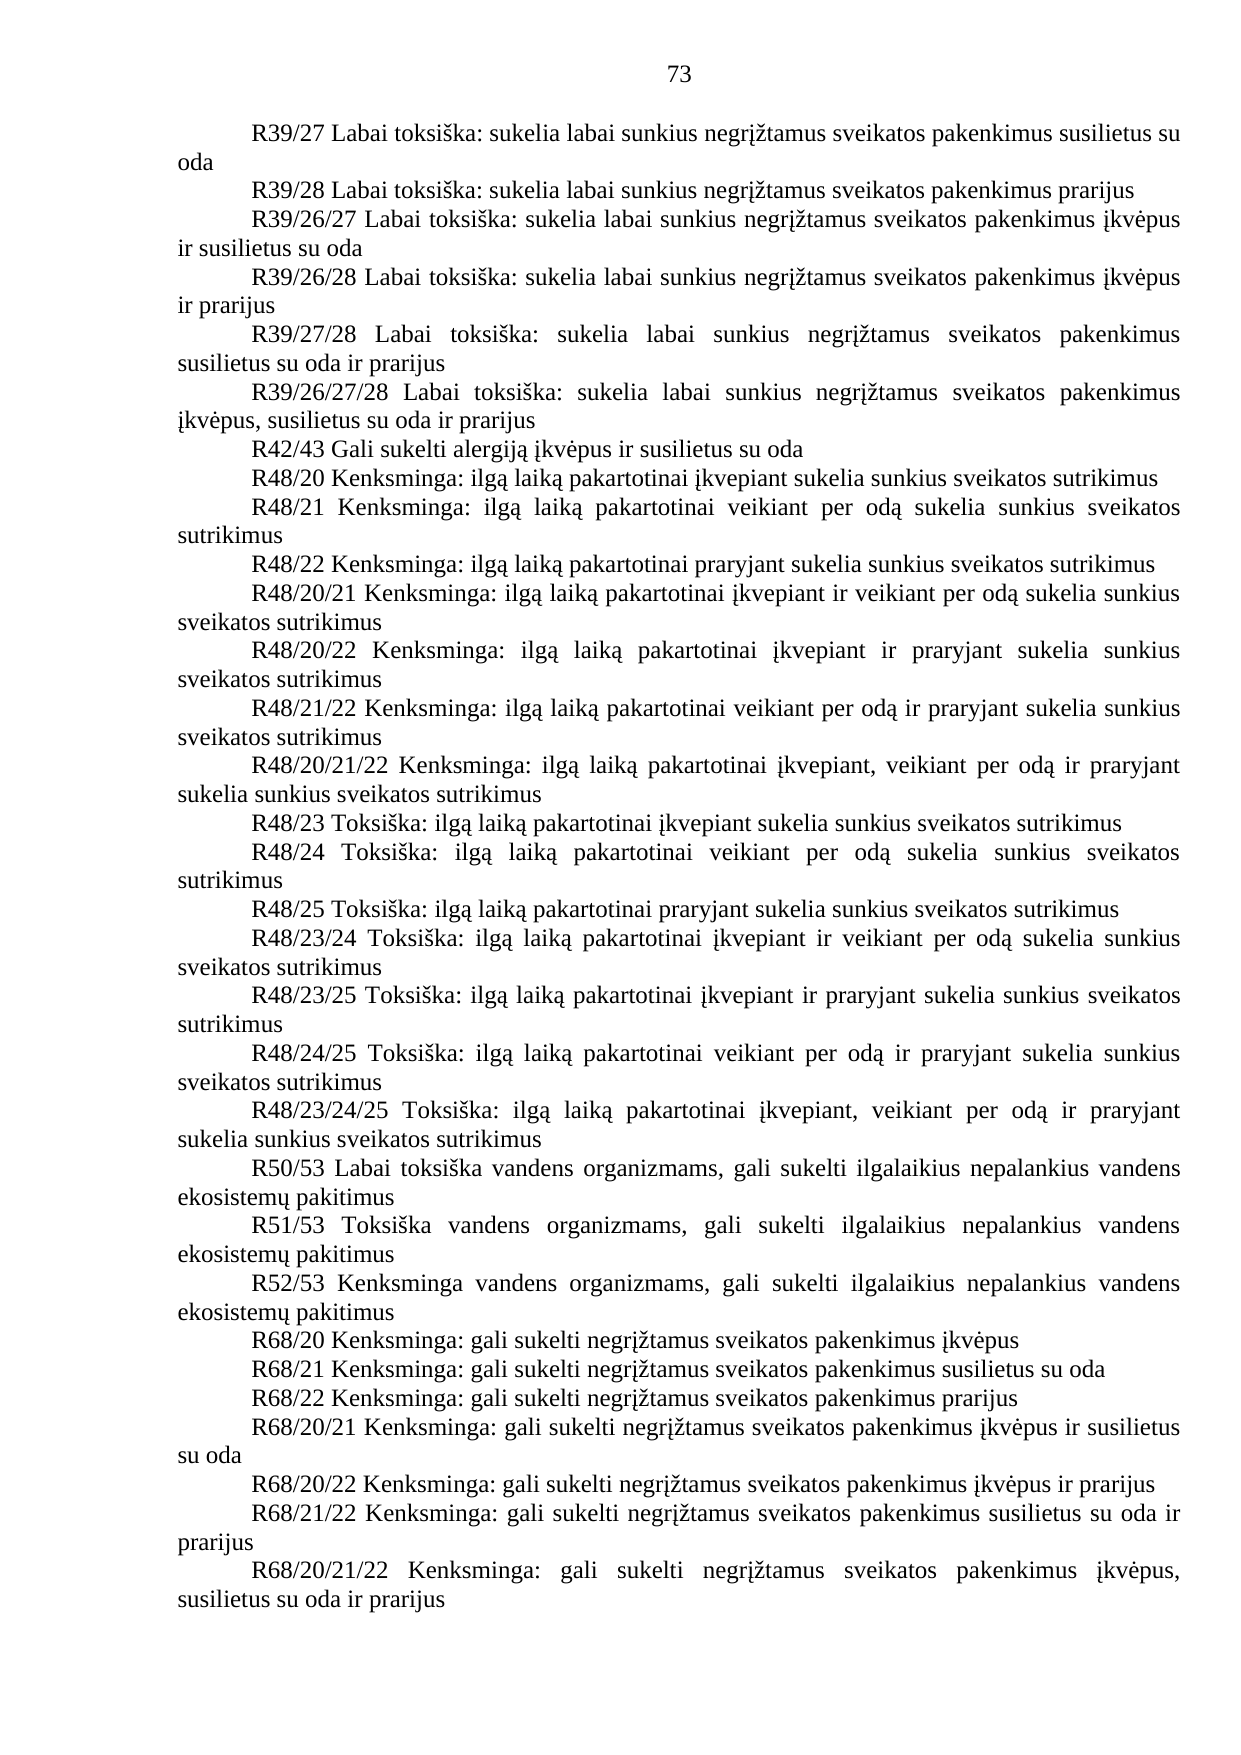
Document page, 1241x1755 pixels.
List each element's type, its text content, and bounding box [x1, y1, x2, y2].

text R68/22 Kenksminga: gali sukelti negrįžtamus sveikatos pakenkimus prarijus [177, 1383, 1181, 1412]
text R50/53 Labai toksiška vandens organizmams, gali sukelti ilgalaikius nepalankius vandens ekosistemų pakitimus [177, 1153, 1181, 1211]
text R48/20/22 Kenksminga: ilgą laiką pakartotinai įkvepiant ir praryjant sukelia sunkius sveikatos sutrikimus [177, 636, 1181, 693]
text R51/53 Toksiška vandens organizmams, gali sukelti ilgalaikius nepalankius vandens ekosistemų pakitimus [177, 1211, 1181, 1268]
text R48/20/21/22 Kenksminga: ilgą laiką pakartotinai įkvepiant, veikiant per odą ir praryjant sukelia sunkius sveikatos sutrikimus [177, 751, 1181, 808]
text R48/20/21 Kenksminga: ilgą laiką pakartotinai įkvepiant ir veikiant per odą sukelia sunkius sveikatos sutrikimus [177, 578, 1181, 636]
text R68/20/22 Kenksminga: gali sukelti negrįžtamus sveikatos pakenkimus įkvėpus ir prarijus [177, 1469, 1181, 1498]
text R39/26/27/28 Labai toksiška: sukelia labai sunkius negrįžtamus sveikatos pakenkimus įkvėpus, susilietus su oda ir prarijus [177, 377, 1181, 434]
text R39/28 Labai toksiška: sukelia labai sunkius negrįžtamus sveikatos pakenkimus prarijus [177, 176, 1181, 204]
text R48/21/22 Kenksminga: ilgą laiką pakartotinai veikiant per odą ir praryjant sukelia sunkius sveikatos sutrikimus [177, 693, 1181, 751]
text R48/22 Kenksminga: ilgą laiką pakartotinai praryjant sukelia sunkius sveikatos sutrikimus [177, 549, 1181, 578]
text R39/26/28 Labai toksiška: sukelia labai sunkius negrįžtamus sveikatos pakenkimus įkvėpus ir prarijus [177, 262, 1181, 319]
text R48/24 Toksiška: ilgą laiką pakartotinai veikiant per odą sukelia sunkius sveikatos sutrikimus [177, 837, 1181, 894]
text R39/27 Labai toksiška: sukelia labai sunkius negrįžtamus sveikatos pakenkimus susilietus su oda [177, 118, 1181, 176]
text R48/23/24/25 Toksiška: ilgą laiką pakartotinai įkvepiant, veikiant per odą ir praryjant sukelia sunkius sveikatos sutrikimus [177, 1096, 1181, 1153]
text R68/20/21 Kenksminga: gali sukelti negrįžtamus sveikatos pakenkimus įkvėpus ir susilietus su oda [177, 1412, 1181, 1469]
text R68/20 Kenksminga: gali sukelti negrįžtamus sveikatos pakenkimus įkvėpus [177, 1326, 1181, 1354]
text R68/20/21/22 Kenksminga: gali sukelti negrįžtamus sveikatos pakenkimus įkvėpus, susilietus su oda ir prarijus [177, 1556, 1181, 1613]
text R68/21 Kenksminga: gali sukelti negrįžtamus sveikatos pakenkimus susilietus su oda [177, 1354, 1181, 1383]
text R48/21 Kenksminga: ilgą laiką pakartotinai veikiant per odą sukelia sunkius sveikatos sutrikimus [177, 492, 1181, 549]
text R68/21/22 Kenksminga: gali sukelti negrįžtamus sveikatos pakenkimus susilietus su oda ir prarijus [177, 1498, 1181, 1556]
text R48/23/25 Toksiška: ilgą laiką pakartotinai įkvepiant ir praryjant sukelia sunkius sveikatos sutrikimus [177, 981, 1181, 1038]
text R42/43 Gali sukelti alergiją įkvėpus ir susilietus su oda [177, 434, 1181, 463]
text R48/25 Toksiška: ilgą laiką pakartotinai praryjant sukelia sunkius sveikatos sutrikimus [177, 894, 1181, 923]
text R48/23 Toksiška: ilgą laiką pakartotinai įkvepiant sukelia sunkius sveikatos sutrikimus [177, 808, 1181, 837]
text R39/27/28 Labai toksiška: sukelia labai sunkius negrįžtamus sveikatos pakenkimus susilietus su oda ir prarijus [177, 319, 1181, 377]
text R48/20 Kenksminga: ilgą laiką pakartotinai įkvepiant sukelia sunkius sveikatos sutrikimus [177, 463, 1181, 492]
text R48/24/25 Toksiška: ilgą laiką pakartotinai veikiant per odą ir praryjant sukelia sunkius sveikatos sutrikimus [177, 1038, 1181, 1096]
text R39/26/27 Labai toksiška: sukelia labai sunkius negrįžtamus sveikatos pakenkimus įkvėpus ir susilietus su oda [177, 204, 1181, 262]
text R52/53 Kenksminga vandens organizmams, gali sukelti ilgalaikius nepalankius vandens ekosistemų pakitimus [177, 1268, 1181, 1326]
text R48/23/24 Toksiška: ilgą laiką pakartotinai įkvepiant ir veikiant per odą sukelia sunkius sveikatos sutrikimus [177, 923, 1181, 981]
